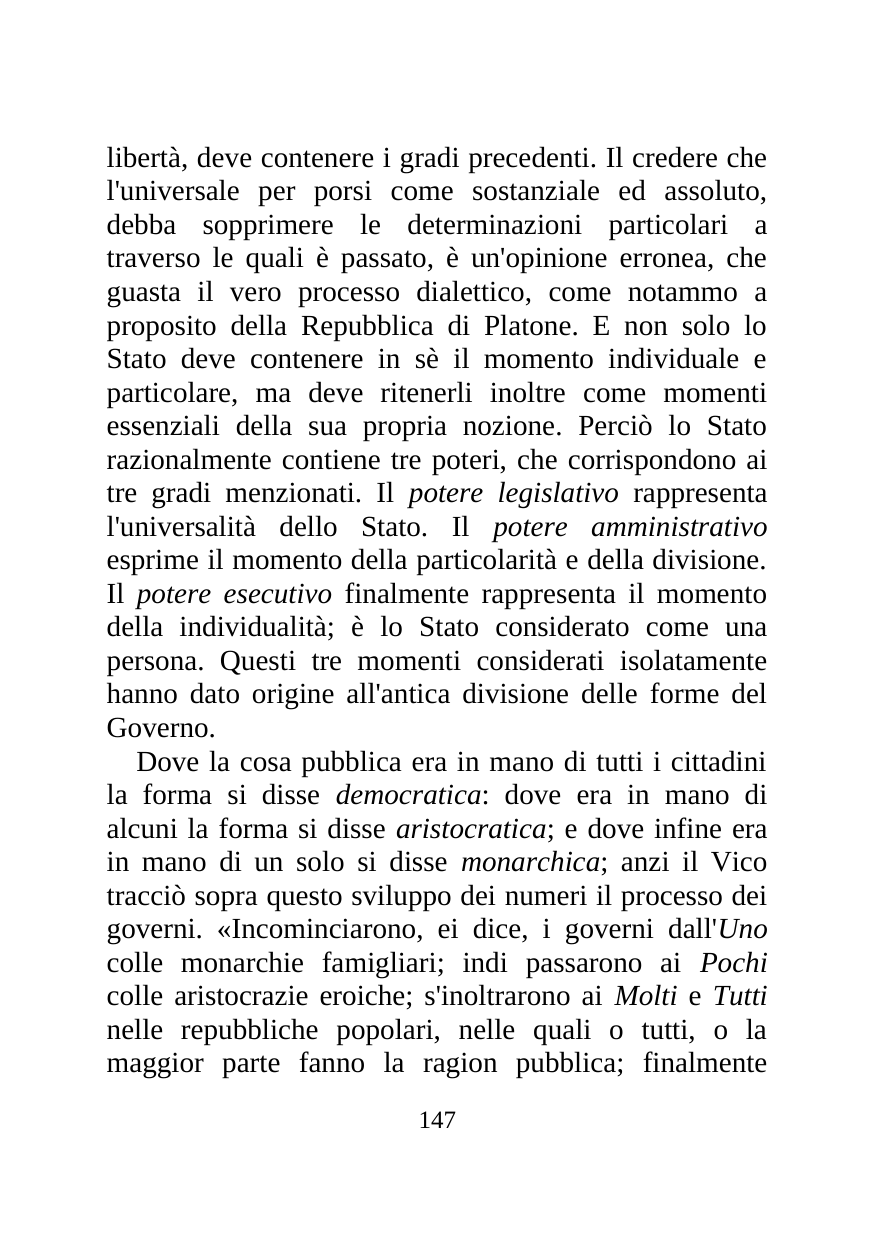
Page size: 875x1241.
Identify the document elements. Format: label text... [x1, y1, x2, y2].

text Dove la cosa pubblica era in mano di tutti i cittadini la forma si disse democratica: dove era in mano di alcuni la forma si disse aristocratica; e dove infine era in mano di un solo si disse monarchica; anzi il Vico tracciò sopra questo sviluppo dei numeri il processo dei governi. «Incominciarono, ei dice, i governi dall'Uno colle monarchie famigliari; indi passarono ai Pochi colle aristocrazie eroiche; s'inoltrarono ai Molti e Tutti nelle repubbliche popolari, nelle quali o tutti, o la maggior parte fanno la ragion pubblica; finalmente [106, 744, 768, 1079]
text libertà, deve contenere i gradi precedenti. Il credere che l'universale per porsi come sostanziale ed assoluto, debba sopprimere le determinazioni particolari a traverso le quali è passato, è un'opinione erronea, che guasta il vero processo dialettico, come notammo a proposito della Repubblica di Platone. E non solo lo Stato deve contenere in sè il momento individuale e particolare, ma deve ritenerli inoltre come momenti essenziali della sua propria nozione. Perciò lo Stato razionalmente contiene tre poteri, che corrispondono ai tre gradi menzionati. Il potere legislativo rappresenta l'universalità dello Stato. Il potere amministrativo esprime il momento della particolarità e della divisione. Il potere esecutivo finalmente rappresenta il momento della individualità; è lo Stato considerato come una persona. Questi tre momenti considerati isolatamente hanno dato origine all'antica divisione delle forme del Governo. [106, 140, 768, 744]
